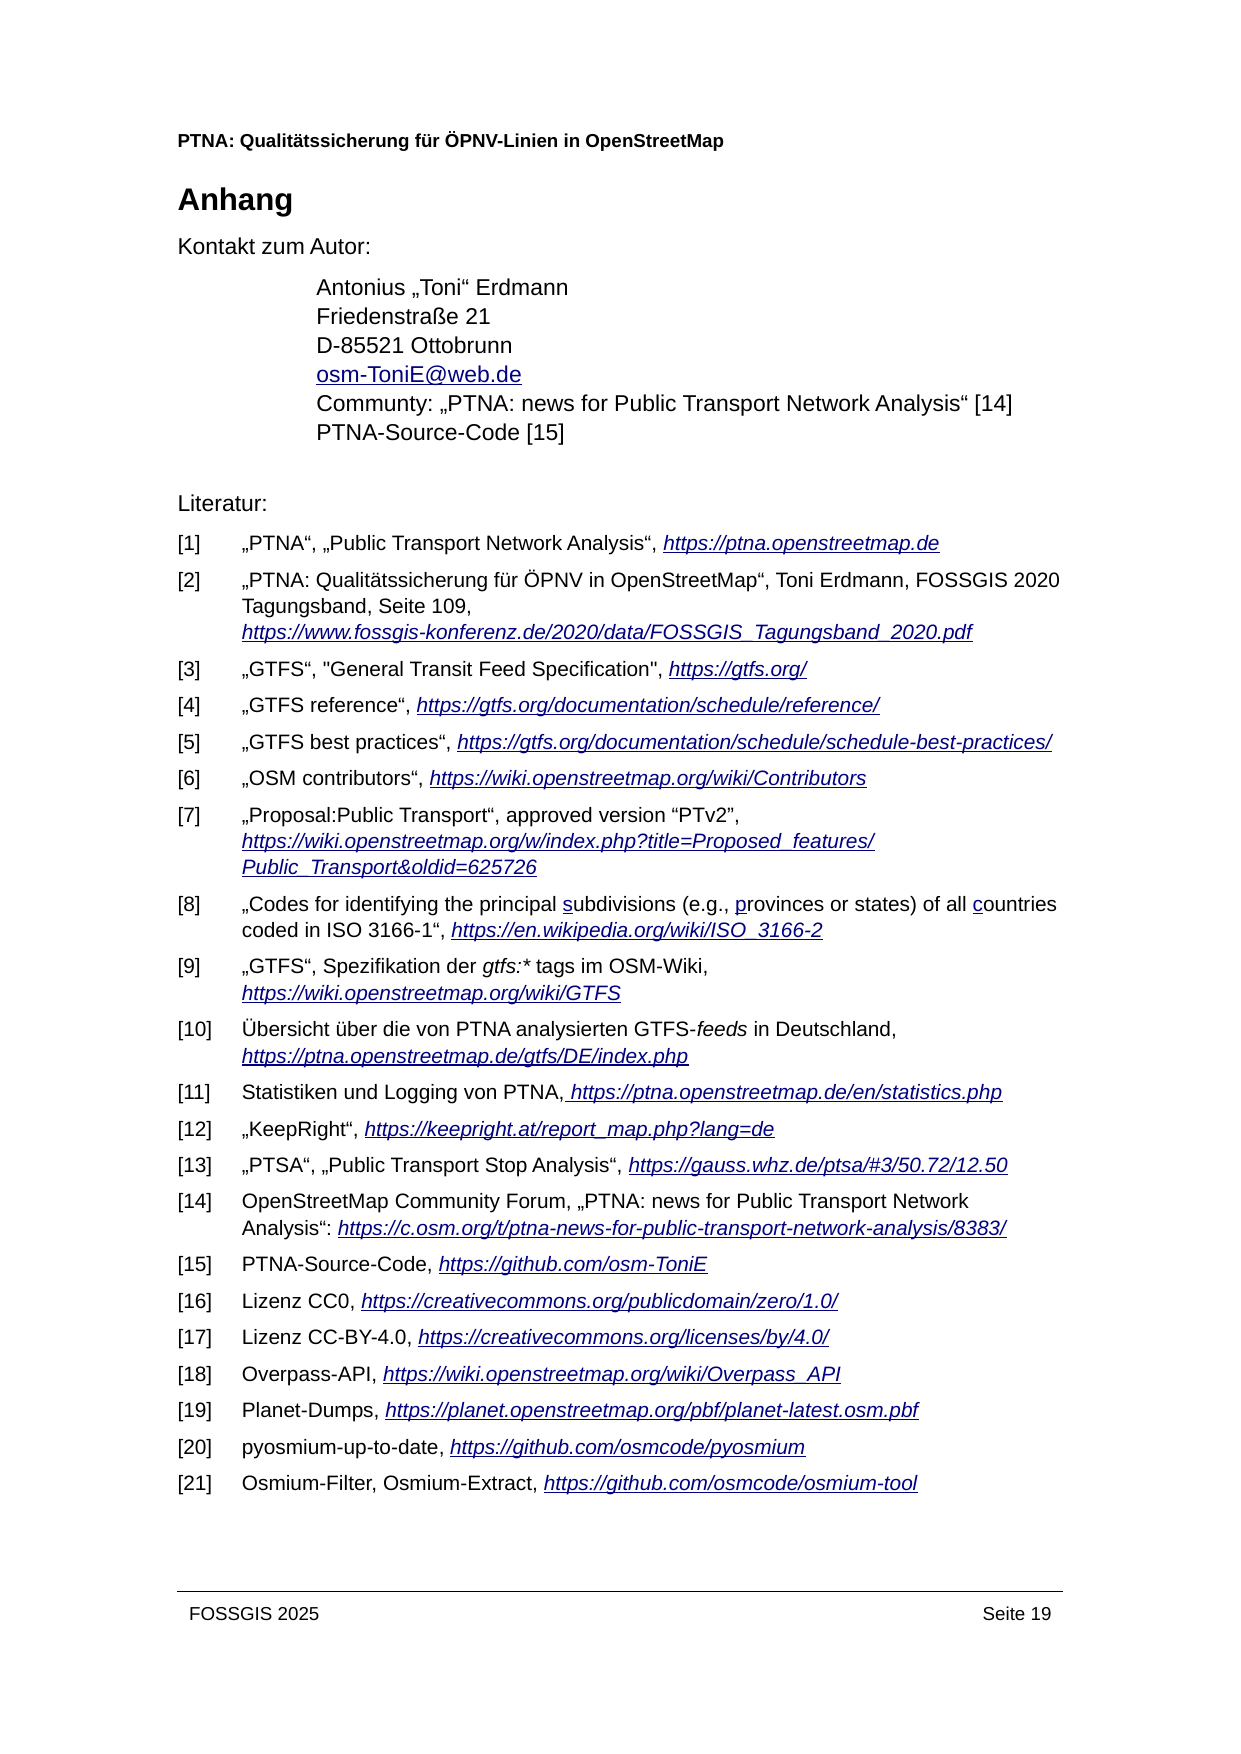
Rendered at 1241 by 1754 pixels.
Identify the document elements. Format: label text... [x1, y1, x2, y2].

text Literatur: [177, 489, 1063, 516]
table_cell [16] [177, 1289, 242, 1325]
table_cell „GTFS“, Spezifikation der gtfs:* tags im OSM-Wiki, https://wiki.openstreetmap.org/wiki/GTFS [242, 954, 1063, 1017]
table_header „PTNA“, „Public Transport Network Analysis“, https://ptna.openstreetmap.de [242, 531, 1063, 567]
table_cell Statistiken und Logging von PTNA, https://ptna.openstreetmap.de/en/statistics.php [242, 1080, 1063, 1116]
table_cell [11] [177, 1080, 242, 1116]
table_cell „Proposal:Public Transport“, approved version “PTv2”, https://wiki.openstreetmap.org/w/index.php?title=Proposed_features/Public_Transport&oldid=625726 [242, 803, 1063, 892]
table_header [1] [177, 531, 242, 567]
table_cell [18] [177, 1362, 242, 1398]
table_cell [21] [177, 1471, 242, 1507]
table_cell „PTNA: Qualitätssicherung für ÖPNV in OpenStreetMap“, Toni Erdmann, FOSSGIS 2020 Tagungsband, Seite 109, https://www.fossgis-konferenz.de/2020/data/FOSSGIS_Tagungsband_2020.pdf [242, 568, 1063, 657]
table_cell [20] [177, 1435, 242, 1471]
table_cell Osmium-Filter, Osmium-Extract, https://github.com/osmcode/osmium-tool [242, 1471, 1063, 1507]
table_cell [14] [177, 1189, 242, 1252]
table_cell [4] [177, 693, 242, 729]
table_cell OpenStreetMap Community Forum, „PTNA: news for Public Transport Network Analysis“: https://c.osm.org/t/ptna-news-for-public-transport-network-analysis/8383/ [242, 1189, 1063, 1252]
text osm-ToniE@web.de [266, 361, 1063, 387]
table_cell „GTFS reference“, https://gtfs.org/documentation/schedule/reference/ [242, 693, 1063, 729]
table_cell Overpass-API, https://wiki.openstreetmap.org/wiki/Overpass_API [242, 1362, 1063, 1398]
table_cell „PTSA“, „Public Transport Stop Analysis“, https://gauss.whz.de/ptsa/#3/50.72/12.50 [242, 1153, 1063, 1189]
text PTNA-Source-Code [15] [266, 419, 1063, 445]
table_cell PTNA-Source-Code, https://github.com/osm-ToniE [242, 1252, 1063, 1289]
table_cell „GTFS“, "General Transit Feed Specification", https://gtfs.org/ [242, 657, 1063, 693]
text Anhang [177, 181, 1063, 217]
table_cell [17] [177, 1325, 242, 1362]
table_cell [15] [177, 1252, 242, 1289]
table_cell Lizenz CC-BY-4.0, https://creativecommons.org/licenses/by/4.0/ [242, 1325, 1063, 1362]
text Kontakt zum Autor: [177, 233, 1063, 259]
text D-85521 Ottobrunn [266, 332, 1063, 358]
table_cell Übersicht über die von PTNA analysierten GTFS-feeds in Deutschland, https://ptna.openstreetmap.de/gtfs/DE/index.php [242, 1017, 1063, 1080]
table_cell [3] [177, 657, 242, 693]
table_cell „Codes for identifying the principal subdivisions (e.g., provinces or states) of all countries coded in ISO 3166-1“, https://en.wikipedia.org/wiki/ISO_3166-2 [242, 892, 1063, 954]
text Antonius „Toni“ Erdmann [266, 274, 1063, 301]
table_cell „OSM contributors“, https://wiki.openstreetmap.org/wiki/Contributors [242, 766, 1063, 802]
table_cell [2] [177, 568, 242, 657]
table_cell [5] [177, 730, 242, 766]
table_cell „GTFS best practices“, https://gtfs.org/documentation/schedule/schedule-best-practices/ [242, 730, 1063, 766]
table_cell [10] [177, 1017, 242, 1080]
table_cell [13] [177, 1153, 242, 1189]
table_cell pyosmium-up-to-date, https://github.com/osmcode/pyosmium [242, 1435, 1063, 1471]
text Friedenstraße 21 [266, 303, 1063, 329]
table_cell [6] [177, 766, 242, 802]
table_cell Planet-Dumps, https://planet.openstreetmap.org/pbf/planet-latest.osm.pbf [242, 1398, 1063, 1434]
table_cell [9] [177, 954, 242, 1017]
table_cell „KeepRight“, https://keepright.at/report_map.php?lang=de [242, 1116, 1063, 1153]
table_cell [8] [177, 892, 242, 954]
table_cell Lizenz CC0, https://creativecommons.org/publicdomain/zero/1.0/ [242, 1289, 1063, 1325]
table_cell [19] [177, 1398, 242, 1434]
table_cell [7] [177, 803, 242, 892]
table_cell [12] [177, 1116, 242, 1153]
text Communty: „PTNA: news for Public Transport Network Analysis“ [14] [266, 390, 1063, 416]
